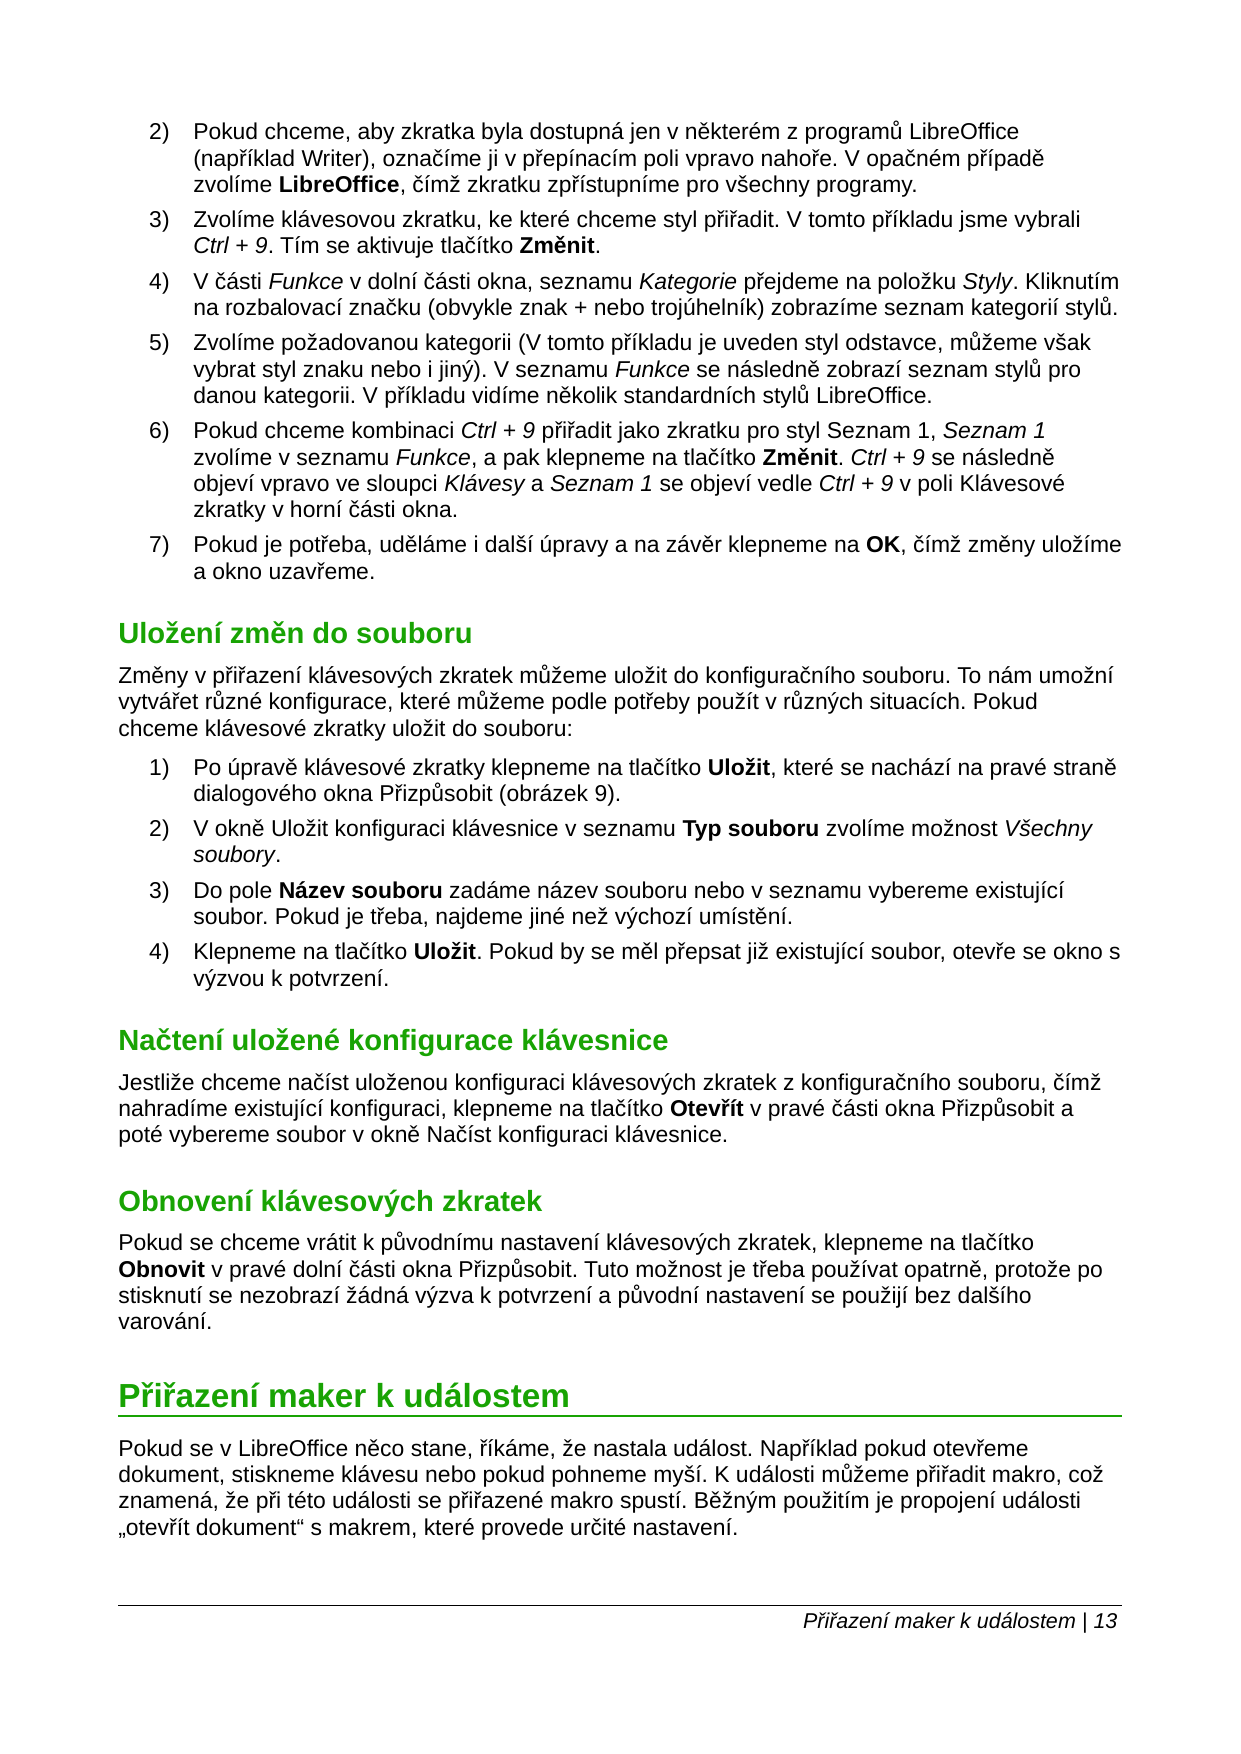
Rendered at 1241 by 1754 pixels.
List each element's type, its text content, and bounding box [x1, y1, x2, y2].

list Zvolíme klávesovou zkratku, ke které chceme styl přiřadit. V tomto příkladu jsme vybrali Ctrl + 9. Tím se aktivuje tlačítko Změnit. [169, 206, 1122, 259]
list Pokud chceme, aby zkratka byla dostupná jen v některém z programů LibreOffice (například Writer), označíme ji v přepínacím poli vpravo nahoře. V opačném případě zvolíme LibreOffice, čímž zkratku zpřístupníme pro všechny programy. [169, 118, 1122, 197]
list Do pole Název souboru zadáme název souboru nebo v seznamu vybereme existující soubor. Pokud je třeba, najdeme jiné než výchozí umístění. [169, 877, 1122, 929]
subtitle Uložení změn do souboru [118, 617, 1122, 650]
text Pokud se chceme vrátit k původnímu nastavení klávesových zkratek, klepneme na tlačítko Obnovit v pravé dolní části okna Přizpůsobit. Tuto možnost je třeba používat opatrně, protože po stisknutí se nezobrazí žádná výzva k potvrzení a původní nastavení se použijí bez dalšího varování. [118, 1229, 1122, 1334]
text Jestliže chceme načíst uloženou konfiguraci klávesových zkratek z konfiguračního souboru, čímž nahradíme existující konfiguraci, klepneme na tlačítko Otevřít v pravé části okna Přizpůsobit a poté vybereme soubor v okně Načíst konfiguraci klávesnice. [118, 1069, 1122, 1148]
list Pokud chceme kombinaci Ctrl + 9 přiřadit jako zkratku pro styl Seznam 1, Seznam 1 zvolíme v seznamu Funkce, a pak klepneme na tlačítko Změnit. Ctrl + 9 se následně objeví vpravo ve sloupci Klávesy a Seznam 1 se objeví vedle Ctrl + 9 v poli Klávesové zkratky v horní části okna. [169, 417, 1122, 522]
list Klepneme na tlačítko Uložit. Pokud by se měl přepsat již existující soubor, otevře se okno s výzvou k potvrzení. [169, 938, 1122, 991]
list Změny v přiřazení klávesových zkratek můžeme uložit do konfiguračního souboru. To nám umožní vytvářet různé konfigurace, které můžeme podle potřeby použít v různých situacích. Pokud chceme klávesové zkratky uložit do souboru: [118, 662, 1122, 741]
text Pokud se v LibreOffice něco stane, říkáme, že nastala událost. Například pokud otevřeme dokument, stiskneme klávesu nebo pokud pohneme myší. K události můžeme přiřadit makro, což znamená, že při této události se přiřazené makro spustí. Běžným použitím je propojení události „otevřít dokument“ s makrem, které provede určité nastavení. [118, 1435, 1122, 1540]
list Pokud je potřeba, uděláme i další úpravy a na závěr klepneme na OK, čímž změny uložíme a okno uzavřeme. [169, 531, 1122, 584]
list V části Funkce v dolní části okna, seznamu Kategorie přejdeme na položku Styly. Kliknutím na rozbalovací značku (obvykle znak + nebo trojúhelník) zobrazíme seznam kategorií stylů. [169, 268, 1122, 320]
subtitle Přiřazení maker k událostem [118, 1377, 1122, 1415]
list V okně Uložit konfiguraci klávesnice v seznamu Typ souboru zvolíme možnost Všechny soubory. [169, 815, 1122, 868]
subtitle Načtení uložené konfigurace klávesnice [118, 1023, 1122, 1057]
list Zvolíme požadovanou kategorii (V tomto příkladu je uveden styl odstavce, můžeme však vybrat styl znaku nebo i jiný). V seznamu Funkce se následně zobrazí seznam stylů pro danou kategorii. V příkladu vidíme několik standardních stylů LibreOffice. [169, 329, 1122, 408]
subtitle Obnovení klávesových zkratek [118, 1184, 1122, 1217]
list Po úpravě klávesové zkratky klepneme na tlačítko Uložit, které se nachází na pravé straně dialogového okna Přizpůsobit (obrázek 9). [169, 753, 1122, 806]
